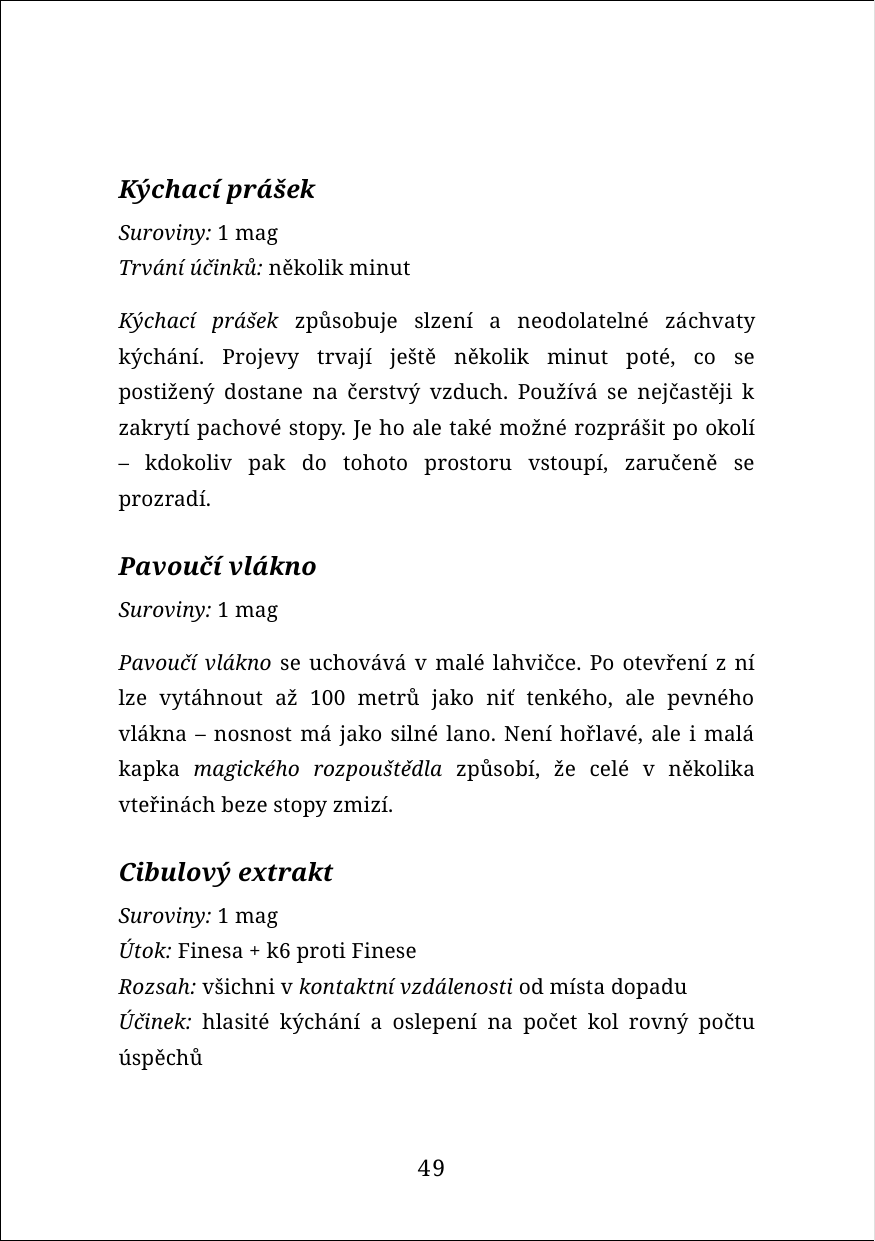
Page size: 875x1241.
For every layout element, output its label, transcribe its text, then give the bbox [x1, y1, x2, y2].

text Pavoučí vlákno se uchovává v malé lahvičce. Po otevření z ní lze vytáhnout až 100 metrů jako niť tenkého, ale pevného vlákna – nosnost má jako silné lano. Není hořlavé, ale i malá kapka magického rozpouštědla způsobí, že celé v několika vteřinách beze stopy zmizí. [118, 648, 756, 818]
subtitle Kýchací prášek [118, 172, 756, 206]
subtitle Cibulový extrakt [118, 855, 756, 889]
text Kýchací prášek způsobuje slzení a neodolatelné záchvaty kýchání. Projevy trvají ještě několik minut poté, co se postižený dostane na čerstvý vzduch. Používá se nejčastěji k zakrytí pachové stopy. Je ho ale také možné rozprášit po okolí – kdokoliv pak do tohoto prostoru vstoupí, zaručeně se prozradí. [118, 306, 756, 512]
text Suroviny: 1 mag Útok: Finesa + k6 proti Finese Rozsah: všichni v kontaktní vzdálenosti od místa dopadu Účinek: hlasité kýchání a oslepení na počet kol rovný počtu úspěchů [118, 901, 756, 1071]
text Suroviny: 1 mag Trvání účinků: několik minut [118, 218, 756, 282]
text Suroviny: 1 mag [118, 595, 756, 623]
subtitle Pavoučí vlákno [118, 549, 756, 583]
